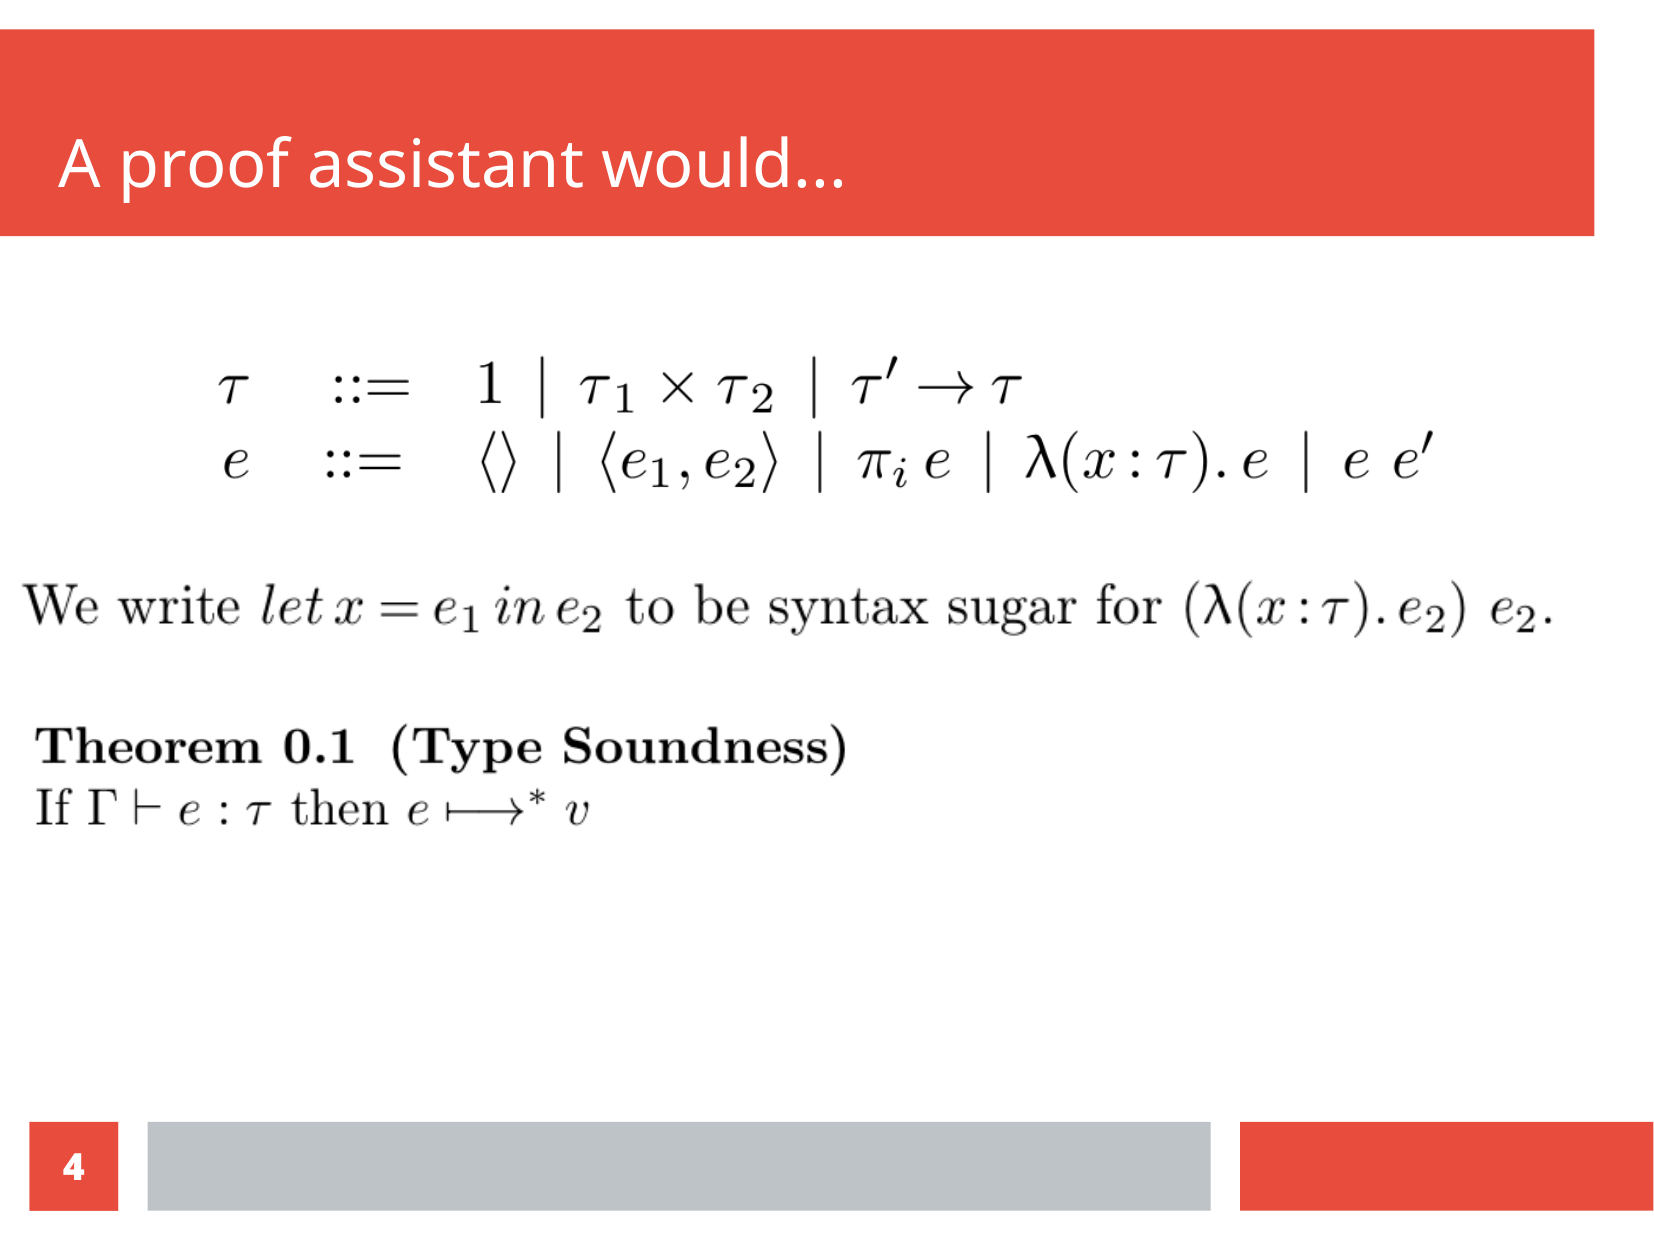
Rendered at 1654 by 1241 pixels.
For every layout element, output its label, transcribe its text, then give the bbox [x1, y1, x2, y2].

picture [26, 719, 856, 831]
title A proof assistant would... [59, 59, 1595, 207]
picture [210, 351, 1441, 506]
picture [15, 568, 1561, 643]
